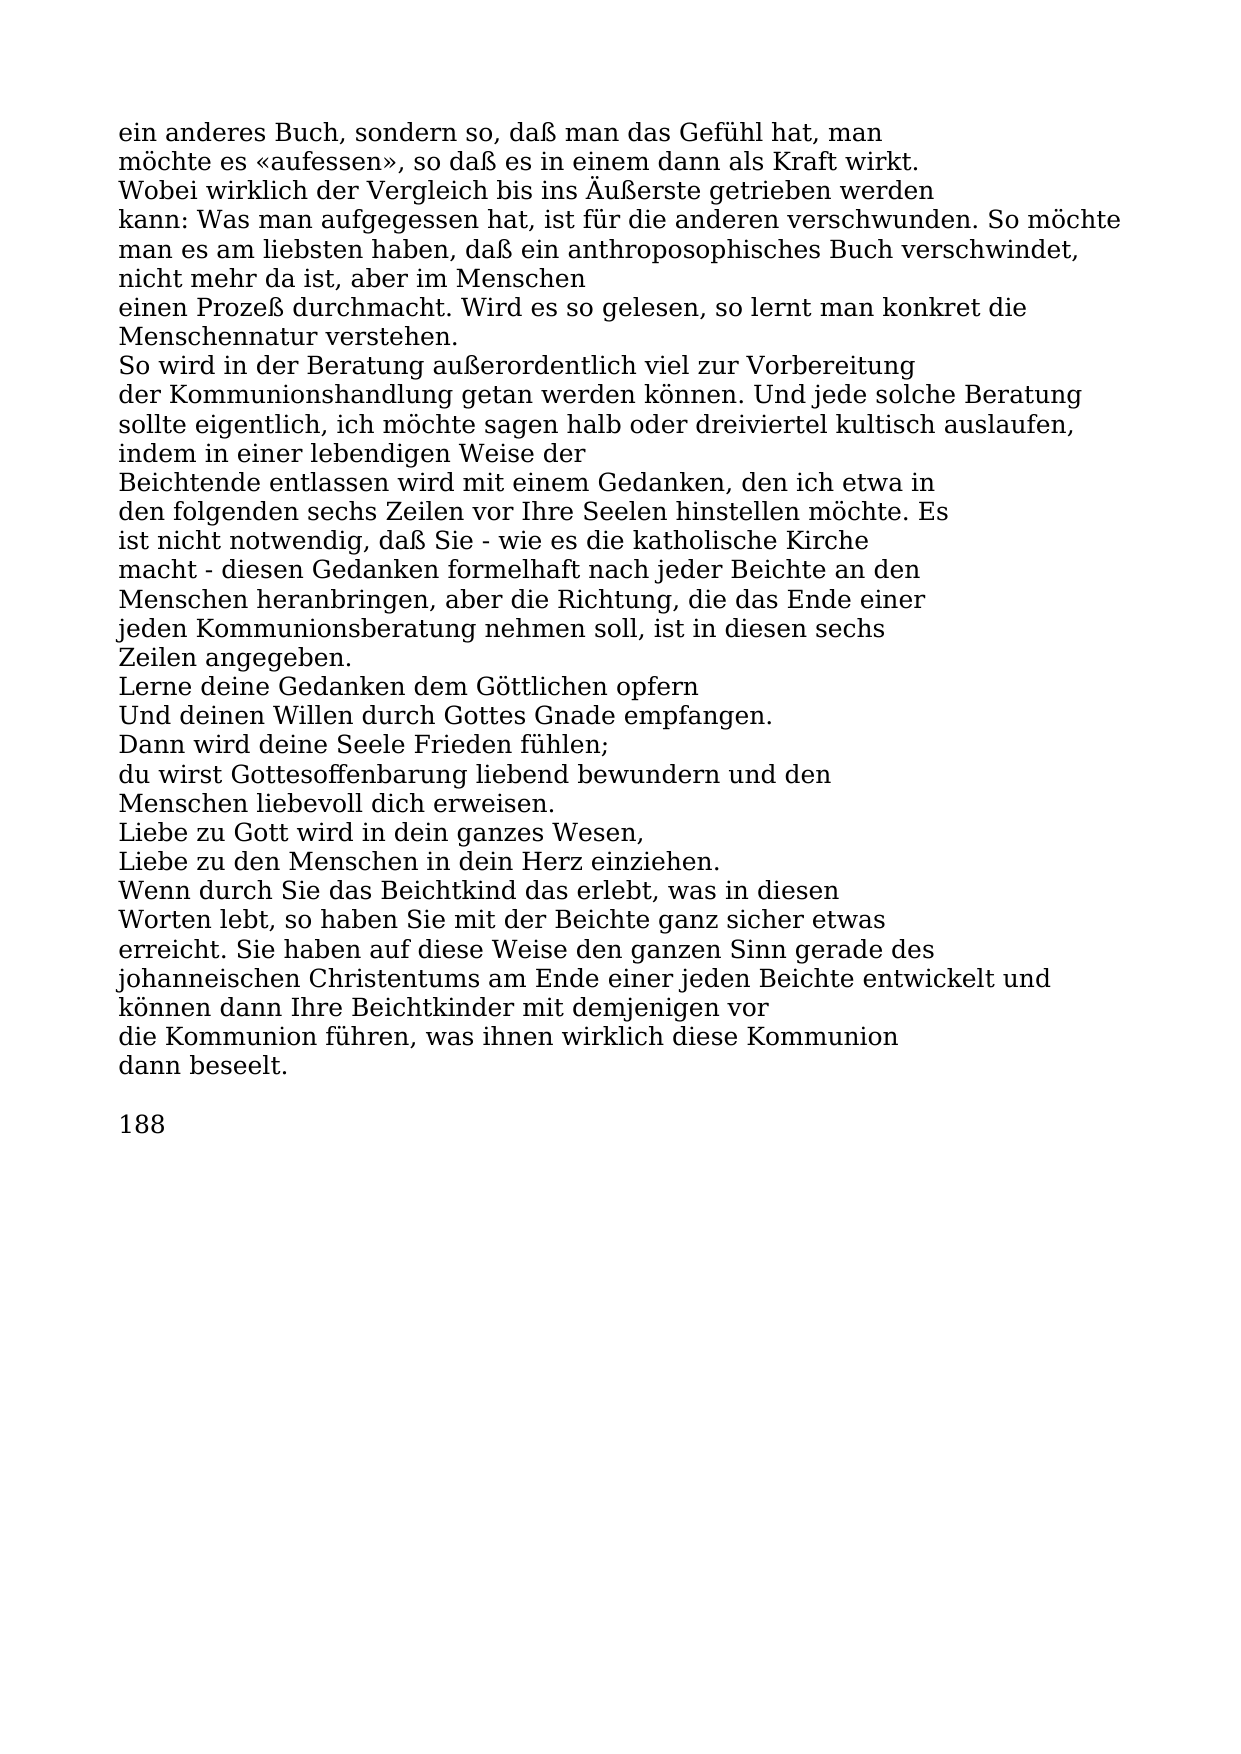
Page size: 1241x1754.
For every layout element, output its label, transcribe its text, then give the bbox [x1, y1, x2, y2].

text kann: Was man aufgegessen hat, ist für die anderen verschwunden. So möchte man es am liebsten haben, daß ein anthroposophisches Buch verschwindet, nicht mehr da ist, aber im Menschen [118, 206, 1122, 293]
text erreicht. Sie haben auf diese Weise den ganzen Sinn gerade des [118, 935, 1122, 964]
text So wird in der Beratung außerordentlich viel zur Vorbereitung [118, 351, 1122, 381]
text du wirst Gottesoffenbarung liebend bewundern und den [118, 760, 1122, 789]
text Zeilen angegeben. [118, 643, 1122, 672]
text ein anderes Buch, sondern so, daß man das Gefühl hat, man [118, 118, 1122, 147]
text macht - diesen Gedanken formelhaft nach jeder Beichte an den [118, 556, 1122, 585]
text jeden Kommunionsberatung nehmen soll, ist in diesen sechs [118, 614, 1122, 643]
text johanneischen Christentums am Ende einer jeden Beichte entwickelt und können dann Ihre Beichtkinder mit demjenigen vor [118, 964, 1122, 1022]
text Wobei wirklich der Vergleich bis ins Äußerste getrieben werden [118, 176, 1122, 206]
text Liebe zu den Menschen in dein Herz einziehen. [118, 847, 1122, 876]
text Wenn durch Sie das Beichtkind das erlebt, was in diesen [118, 876, 1122, 906]
text den folgenden sechs Zeilen vor Ihre Seelen hinstellen möchte. Es [118, 497, 1122, 526]
text möchte es «aufessen», so daß es in einem dann als Kraft wirkt. [118, 147, 1122, 176]
text der Kommunionshandlung getan werden können. Und jede solche Beratung sollte eigentlich, ich möchte sagen halb oder dreiviertel kultisch auslaufen, indem in einer lebendigen Weise der [118, 381, 1122, 468]
text dann beseelt. [118, 1051, 1122, 1081]
text Und deinen Willen durch Gottes Gnade empfangen. [118, 701, 1122, 731]
text einen Prozeß durchmacht. Wird es so gelesen, so lernt man konkret die Menschennatur verstehen. [118, 293, 1122, 351]
text Menschen heranbringen, aber die Richtung, die das Ende einer [118, 585, 1122, 614]
text Liebe zu Gott wird in dein ganzes Wesen, [118, 818, 1122, 847]
text ist nicht notwendig, daß Sie - wie es die katholische Kirche [118, 526, 1122, 556]
text Lerne deine Gedanken dem Göttlichen opfern [118, 672, 1122, 701]
text Dann wird deine Seele Frieden fühlen; [118, 731, 1122, 760]
text Worten lebt, so haben Sie mit der Beichte ganz sicher etwas [118, 906, 1122, 935]
text Menschen liebevoll dich erweisen. [118, 789, 1122, 818]
text die Kommunion führen, was ihnen wirklich diese Kommunion [118, 1022, 1122, 1051]
text Beichtende entlassen wird mit einem Gedanken, den ich etwa in [118, 468, 1122, 497]
text 188 [118, 1110, 1122, 1139]
